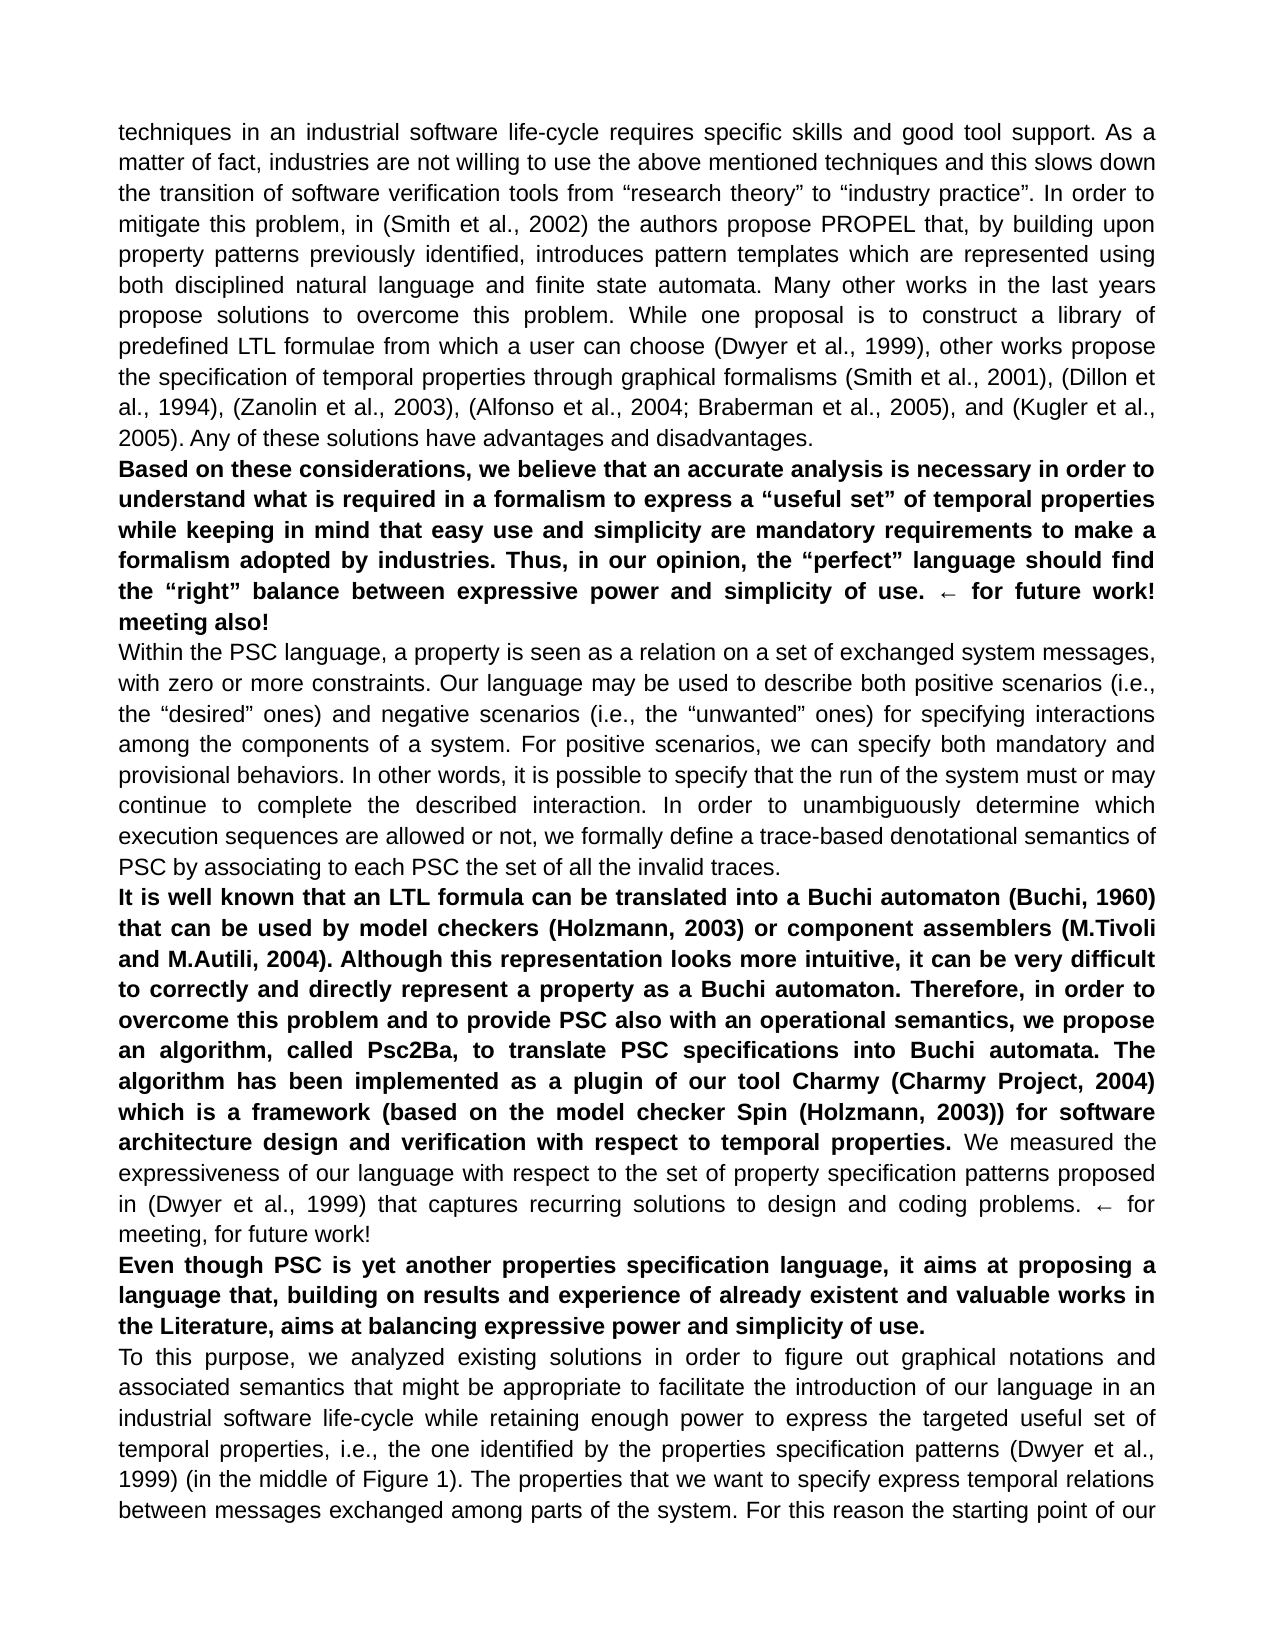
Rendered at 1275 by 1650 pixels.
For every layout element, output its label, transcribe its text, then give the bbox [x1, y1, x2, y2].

text Even though PSC is yet another properties specification language, it aims at proposing a language that, building on results and experience of already existent and valuable works in the Literature, aims at balancing expressive power and simplicity of use. [118, 1251, 1157, 1339]
text To this purpose, we analyzed existing solutions in order to figure out graphical notations and associated semantics that might be appropriate to facilitate the introduction of our language in an industrial software life-cycle while retaining enough power to express the targeted useful set of temporal properties, i.e., the one identified by the properties specification patterns (Dwyer et al., 1999) (in the middle of Figure 1). The properties that we want to specify express temporal relations between messages exchanged among parts of the system. For this reason the starting point of our [118, 1343, 1157, 1523]
text Within the PSC language, a property is seen as a relation on a set of exchanged system messages, with zero or more constraints. Our language may be used to describe both positive scenarios (i.e., the “desired” ones) and negative scenarios (i.e., the “unwanted” ones) for specifying interactions among the components of a system. For positive scenarios, we can specify both mandatory and provisional behaviors. In other words, it is possible to specify that the run of the system must or may continue to complete the described interaction. In order to unambiguously determine which execution sequences are allowed or not, we formally define a trace-based denotational semantics of PSC by associating to each PSC the set of all the invalid traces. [118, 639, 1157, 880]
text It is well known that an LTL formula can be translated into a Buchi automaton (Buchi, 1960) that can be used by model checkers (Holzmann, 2003) or component assemblers (M.Tivoli and M.Autili, 2004). Although this representation looks more intuitive, it can be very difficult to correctly and directly represent a property as a Buchi automaton. Therefore, in order to overcome this problem and to provide PSC also with an operational semantics, we propose an algorithm, called Psc2Ba, to translate PSC specifications into Buchi automata. The algorithm has been implemented as a plugin of our tool Charmy (Charmy Project, 2004) which is a framework (based on the model checker Spin (Holzmann, 2003)) for software architecture design and verification with respect to temporal properties. We measured the expressiveness of our language with respect to the set of property specification patterns proposed in (Dwyer et al., 1999) that captures recurring solutions to design and coding problems. ← for meeting, for future work! [118, 884, 1157, 1247]
text Based on these considerations, we believe that an accurate analysis is necessary in order to understand what is required in a formalism to express a “useful set” of temporal properties while keeping in mind that easy use and simplicity are mandatory requirements to make a formalism adopted by industries. Thus, in our opinion, the “perfect” language should find the “right” balance between expressive power and simplicity of use. ← for future work! meeting also! [118, 455, 1157, 635]
text techniques in an industrial software life-cycle requires specific skills and good tool support. As a matter of fact, industries are not willing to use the above mentioned techniques and this slows down the transition of software verification tools from “research theory” to “industry practice”. In order to mitigate this problem, in (Smith et al., 2002) the authors propose PROPEL that, by building upon property patterns previously identified, introduces pattern templates which are represented using both disciplined natural language and finite state automata. Many other works in the last years propose solutions to overcome this problem. While one proposal is to construct a library of predefined LTL formulae from which a user can choose (Dwyer et al., 1999), other works propose the specification of temporal properties through graphical formalisms (Smith et al., 2001), (Dillon et al., 1994), (Zanolin et al., 2003), (Alfonso et al., 2004; Braberman et al., 2005), and (Kugler et al., 2005). Any of these solutions have advantages and disadvantages. [118, 118, 1157, 451]
